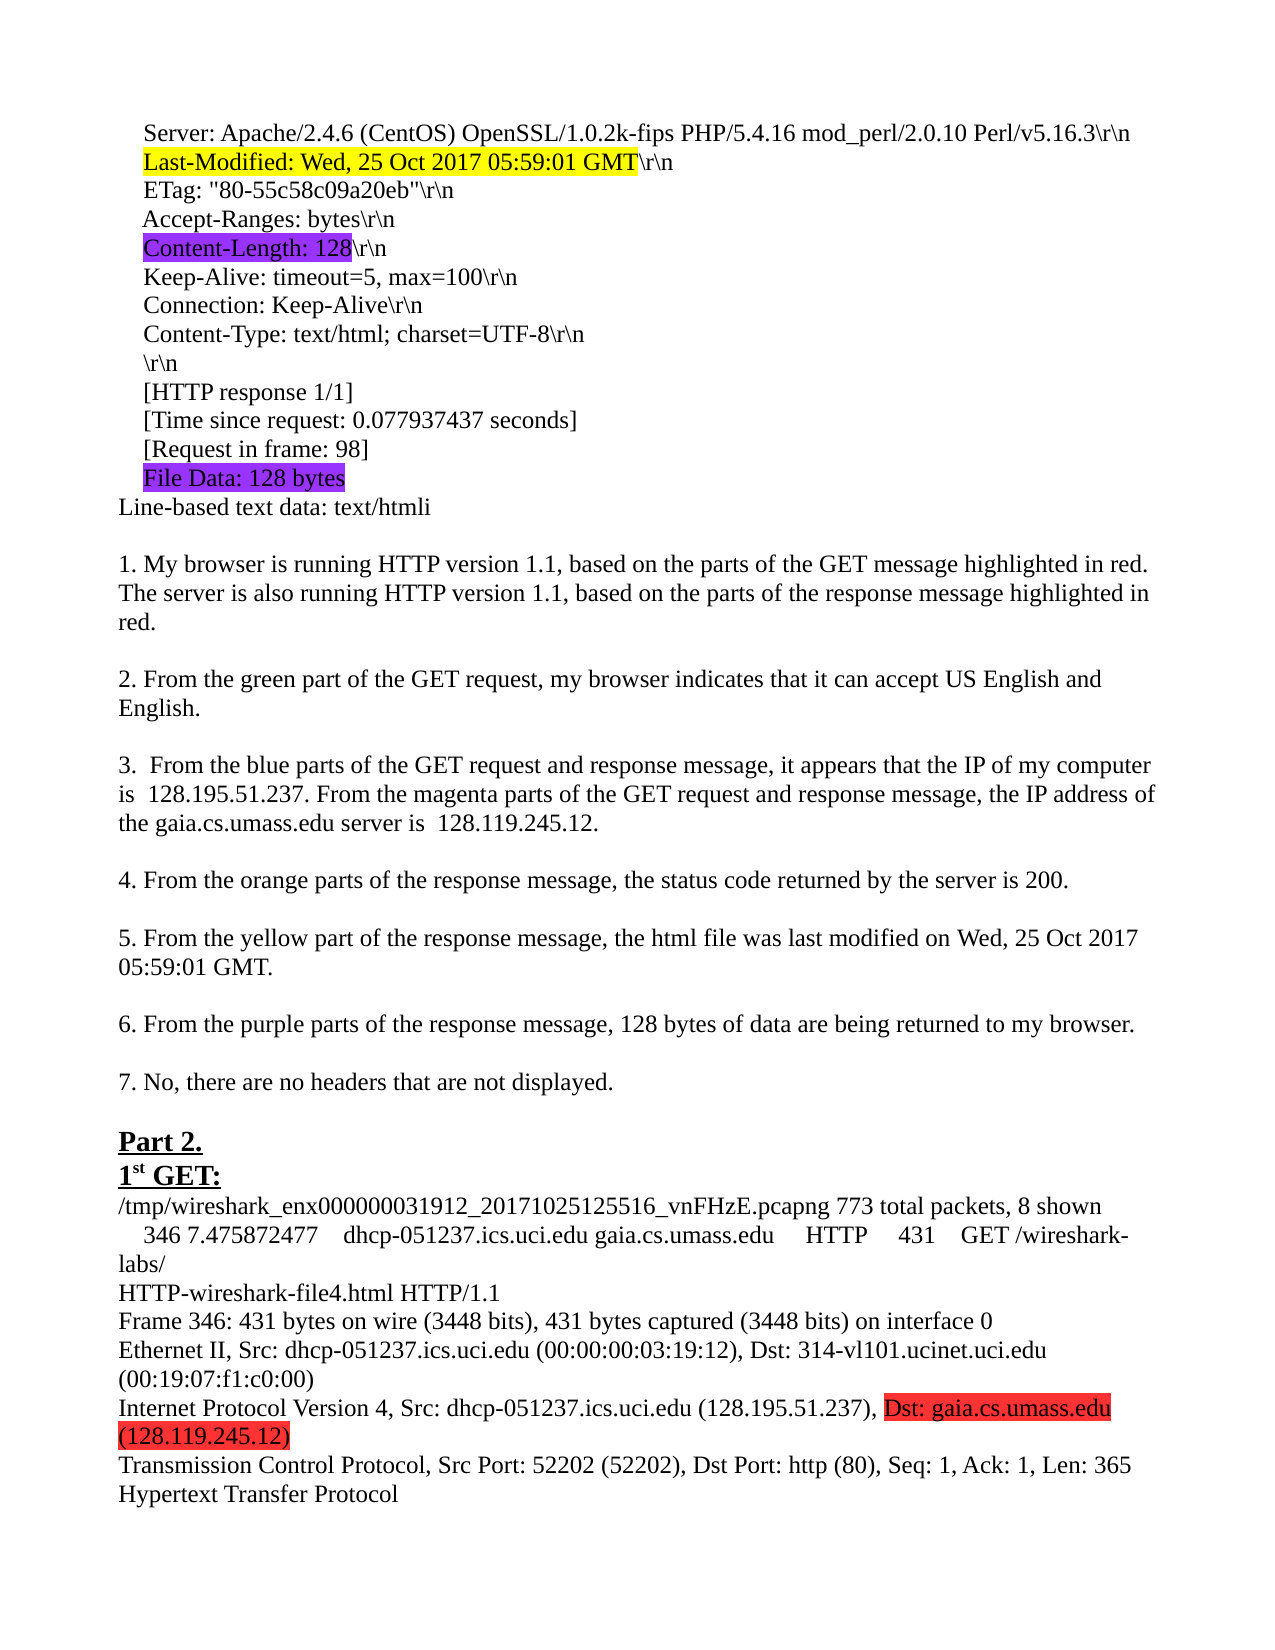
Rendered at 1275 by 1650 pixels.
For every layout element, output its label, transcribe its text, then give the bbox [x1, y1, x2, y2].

text ETag: "80-55c58c09a20eb"\r\n [118, 176, 1157, 204]
text Transmission Control Protocol, Src Port: 52202 (52202), Dst Port: http (80), Seq: 1, Ack: 1, Len: 365 [118, 1450, 1157, 1479]
text 4. From the orange parts of the response message, the status code returned by the server is 200. [118, 866, 1157, 894]
text Last-Modified: Wed, 25 Oct 2017 05:59:01 GMT\r\n [118, 147, 1157, 176]
text (00:19:07:f1:c0:00) [118, 1364, 1157, 1393]
text 1st GET: [118, 1158, 1157, 1191]
text 346 7.475872477 dhcp-051237.ics.uci.edu gaia.cs.umass.edu HTTP 431 GET /wireshark-labs/ [118, 1220, 1157, 1278]
text 6. From the purple parts of the response message, 128 bytes of data are being returned to my browser. [118, 1009, 1157, 1038]
text 3. From the blue parts of the GET request and response message, it appears that the IP of my computer is 128.195.51.237. From the magenta parts of the GET request and response message, the IP address of the gaia.cs.umass.edu server is 128.119.245.12. [118, 751, 1157, 837]
text Server: Apache/2.4.6 (CentOS) OpenSSL/1.0.2k-fips PHP/5.4.16 mod_perl/2.0.10 Perl/v5.16.3\r\n [118, 118, 1157, 147]
text Ethernet II, Src: dhcp-051237.ics.uci.edu (00:00:00:03:19:12), Dst: 314-vl101.ucinet.uci.edu [118, 1335, 1157, 1364]
text 7. No, there are no headers that are not displayed. [118, 1067, 1157, 1096]
text [Request in frame: 98] [118, 434, 1157, 463]
text Internet Protocol Version 4, Src: dhcp-051237.ics.uci.edu (128.195.51.237), Dst: gaia.cs.umass.edu [118, 1393, 1157, 1421]
text 2. From the green part of the GET request, my browser indicates that it can accept US English and English. [118, 664, 1157, 722]
text (128.119.245.12) [118, 1421, 1157, 1450]
text Keep-Alive: timeout=5, max=100\r\n [118, 262, 1157, 291]
text [HTTP response 1/1] [118, 377, 1157, 406]
text /tmp/wireshark_enx000000031912_20171025125516_vnFHzE.pcapng 773 total packets, 8 shown [118, 1191, 1157, 1220]
text HTTP-wireshark-file4.html HTTP/1.1 [118, 1278, 1157, 1306]
text Connection: Keep-Alive\r\n [118, 291, 1157, 319]
text File Data: 128 bytes [118, 463, 1157, 492]
text 5. From the yellow part of the response message, the html file was last modified on Wed, 25 Oct 2017 05:59:01 GMT. [118, 923, 1157, 981]
text Content-Type: text/html; charset=UTF-8\r\n [118, 319, 1157, 348]
text Accept-Ranges: bytes\r\n [118, 204, 1157, 233]
text \r\n [118, 348, 1157, 377]
text Content-Length: 128\r\n [118, 233, 1157, 262]
text Line-based text data: text/htmli [118, 492, 1157, 521]
text Hypertext Transfer Protocol [118, 1479, 1157, 1508]
text 1. My browser is running HTTP version 1.1, based on the parts of the GET message highlighted in red. The server is also running HTTP version 1.1, based on the parts of the response message highlighted in red. [118, 549, 1157, 636]
text Frame 346: 431 bytes on wire (3448 bits), 431 bytes captured (3448 bits) on interface 0 [118, 1306, 1157, 1335]
text [Time since request: 0.077937437 seconds] [118, 406, 1157, 434]
text Part 2. [118, 1124, 1157, 1158]
